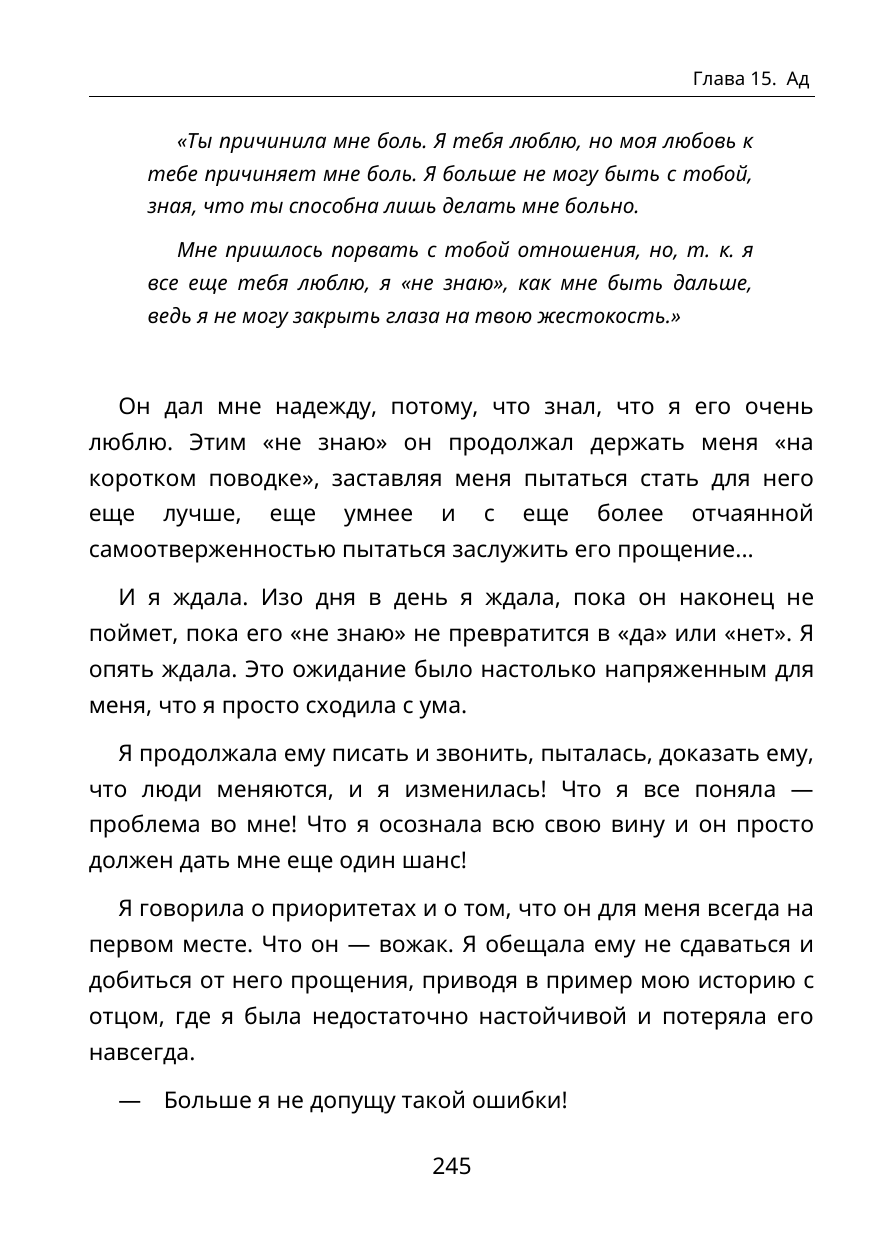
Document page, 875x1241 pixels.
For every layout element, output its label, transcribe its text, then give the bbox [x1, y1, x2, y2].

text Я продолжала ему писать и звонить, пыталась, доказать ему, что люди меняются, и я изменилась! Что я все поняла — проблема во мне! Что я осознала всю свою вину и он просто должен дать мне еще один шанс! [88, 737, 815, 876]
text И я ждала. Изо дня в день я ждала, пока он наконец не поймет, пока его «не знаю» не превратится в «да» или «нет». Я опять ждала. Это ожидание было настолько напряженным для меня, что я просто сходила с ума. [88, 581, 815, 720]
text Он дал мне надежду, потому, что знал, что я его очень люблю. Этим «не знаю» он продолжал держать меня «на коротком поводке», заставляя меня пытаться стать для него еще лучше, еще умнее и с еще более отчаянной самоотверженностью пытаться заслужить его прощение... [88, 389, 815, 564]
text «Ты причинила мне боль. Я тебя люблю, но моя любовь к тебе причиняет мне боль. Я больше не могу быть с тобой, зная, что ты способна лишь делать мне больно. [147, 126, 756, 220]
text Мне пришлось порвать с тобой отношения, но, т. к. я все еще тебя люблю, я «не знаю», как мне быть дальше, ведь я не могу закрыть глаза на твою жестокость.» [147, 236, 756, 329]
list Больше я не допущу такой ошибки! [88, 1083, 815, 1115]
text Я говорила о приоритетах и о том, что он для меня всегда на первом месте. Что он — вожак. Я обещала ему не сдаваться и добиться от него прощения, приводя в пример мою историю с отцом, где я была недостаточно настойчивой и потеряла его навсегда. [88, 892, 815, 1067]
